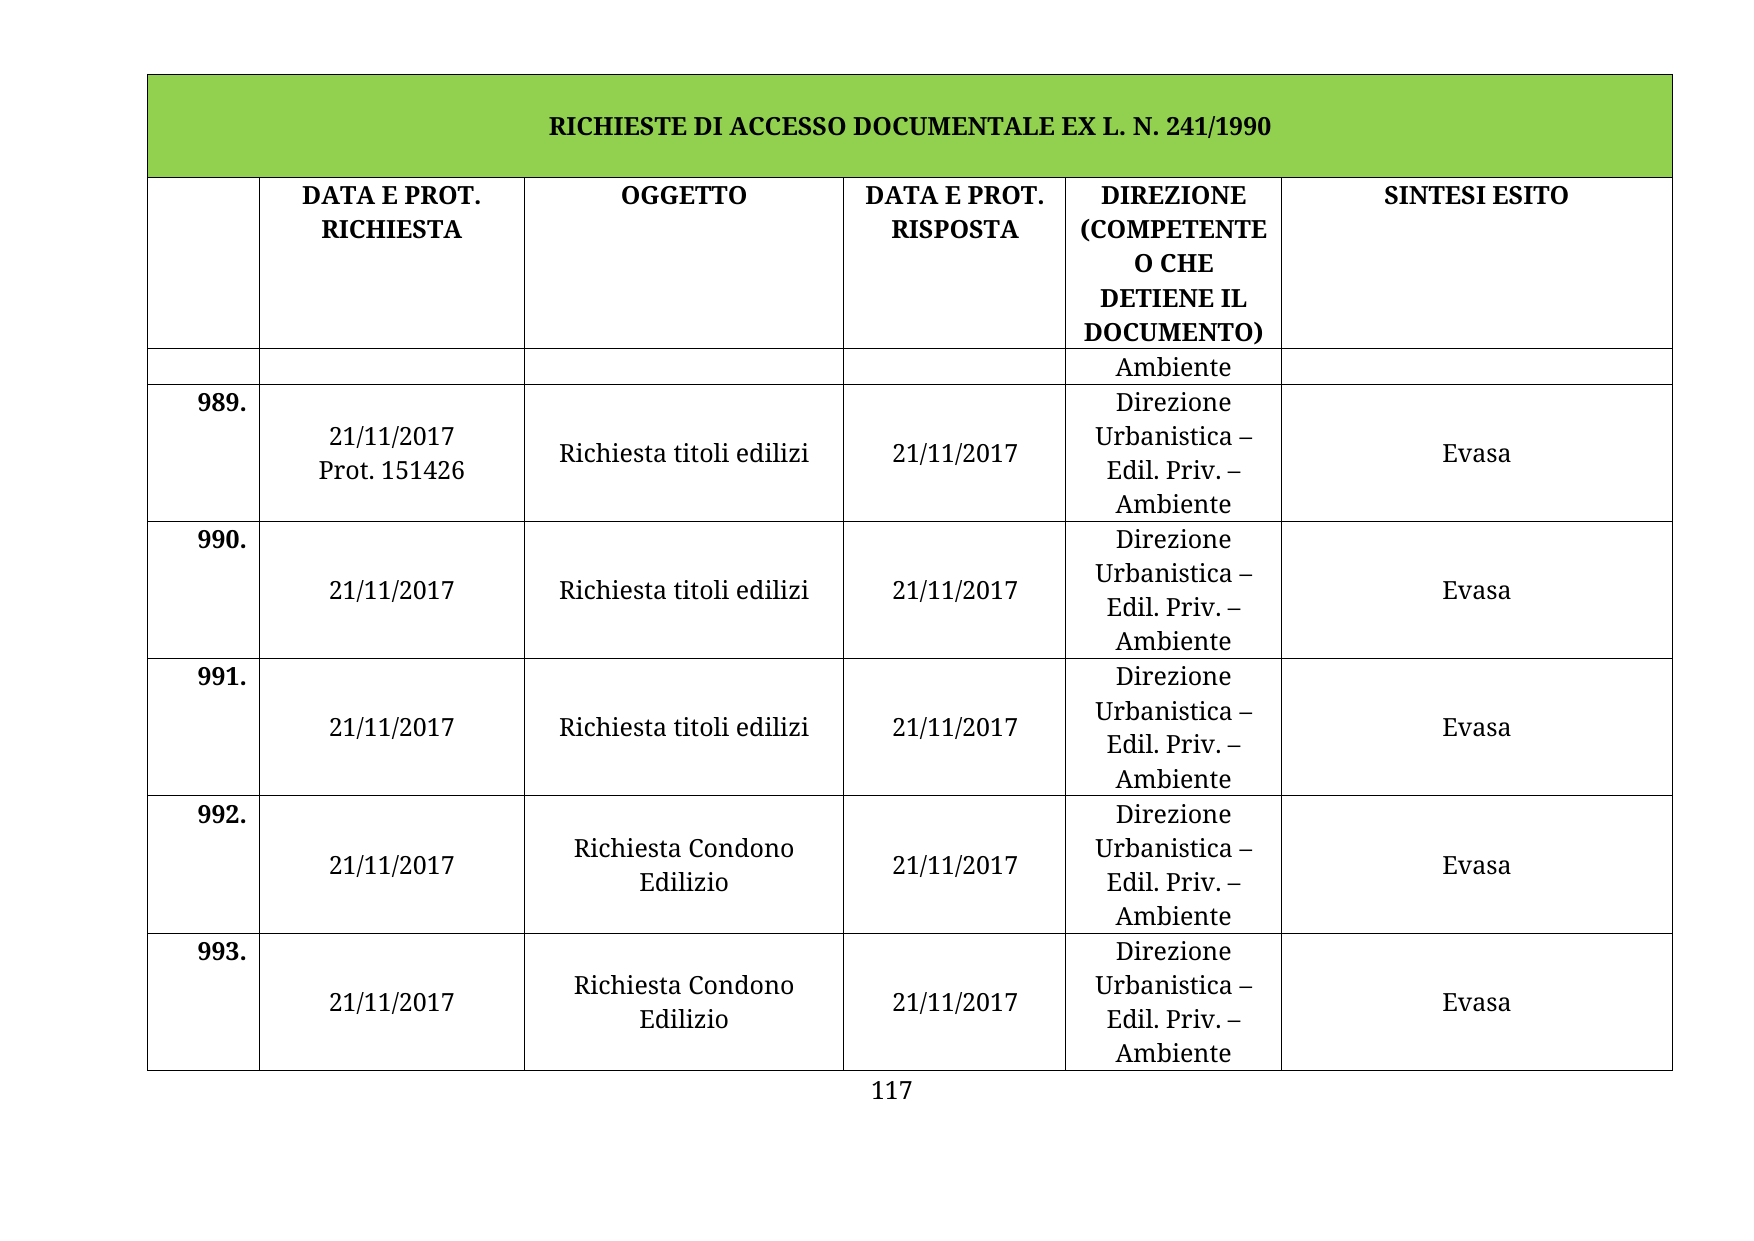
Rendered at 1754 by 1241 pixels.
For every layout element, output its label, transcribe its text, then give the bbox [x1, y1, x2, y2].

table_cell 21/11/2017 Prot. 151426 [260, 385, 524, 521]
table_header RICHIESTE DI ACCESSO DOCUMENTALE EX L. N. 241/1990 [148, 75, 1672, 177]
table_cell DATA E PROT. RISPOSTA [844, 178, 1065, 348]
table_cell [148, 934, 259, 1070]
table_cell Direzione Urbanistica – Edil. Priv. – Ambiente [1066, 522, 1281, 658]
table_cell [148, 659, 259, 795]
table_cell 21/11/2017 [844, 796, 1065, 933]
table_cell 21/11/2017 [844, 385, 1065, 521]
table_cell Direzione Urbanistica – Edil. Priv. – Ambiente [1066, 385, 1281, 521]
table_cell [148, 178, 259, 348]
table_cell [260, 349, 524, 383]
table_cell DIREZIONE (COMPETENTE O CHE DETIENE IL DOCUMENTO) [1066, 178, 1281, 348]
table_cell OGGETTO [525, 178, 843, 348]
table_cell Ambiente [1066, 349, 1281, 383]
table_cell [148, 385, 259, 521]
table_cell 21/11/2017 [260, 659, 524, 795]
table_cell SINTESI ESITO [1282, 178, 1672, 348]
table_cell Evasa [1282, 522, 1672, 658]
table_cell 21/11/2017 [260, 522, 524, 658]
table_cell 21/11/2017 [844, 934, 1065, 1070]
table_cell Direzione Urbanistica – Edil. Priv. – Ambiente [1066, 934, 1281, 1070]
table_cell Richiesta titoli edilizi [525, 385, 843, 521]
table_cell Richiesta titoli edilizi [525, 659, 843, 795]
table_cell 21/11/2017 [844, 522, 1065, 658]
table_cell [148, 522, 259, 658]
table_cell [844, 349, 1065, 383]
table_cell Evasa [1282, 934, 1672, 1070]
table_cell 21/11/2017 [260, 796, 524, 933]
table_cell Richiesta Condono Edilizio [525, 934, 843, 1070]
table_cell [148, 796, 259, 933]
table_cell [148, 349, 259, 383]
table_cell Evasa [1282, 796, 1672, 933]
table_cell [1282, 349, 1672, 383]
table_cell Direzione Urbanistica – Edil. Priv. – Ambiente [1066, 659, 1281, 795]
table_cell DATA E PROT. RICHIESTA [260, 178, 524, 348]
table_cell Richiesta Condono Edilizio [525, 796, 843, 933]
table_cell Richiesta titoli edilizi [525, 522, 843, 658]
table_cell 21/11/2017 [844, 659, 1065, 795]
table_cell 21/11/2017 [260, 934, 524, 1070]
table_cell [525, 349, 843, 383]
table_cell Evasa [1282, 385, 1672, 521]
table_cell Direzione Urbanistica – Edil. Priv. – Ambiente [1066, 796, 1281, 933]
table_cell Evasa [1282, 659, 1672, 795]
